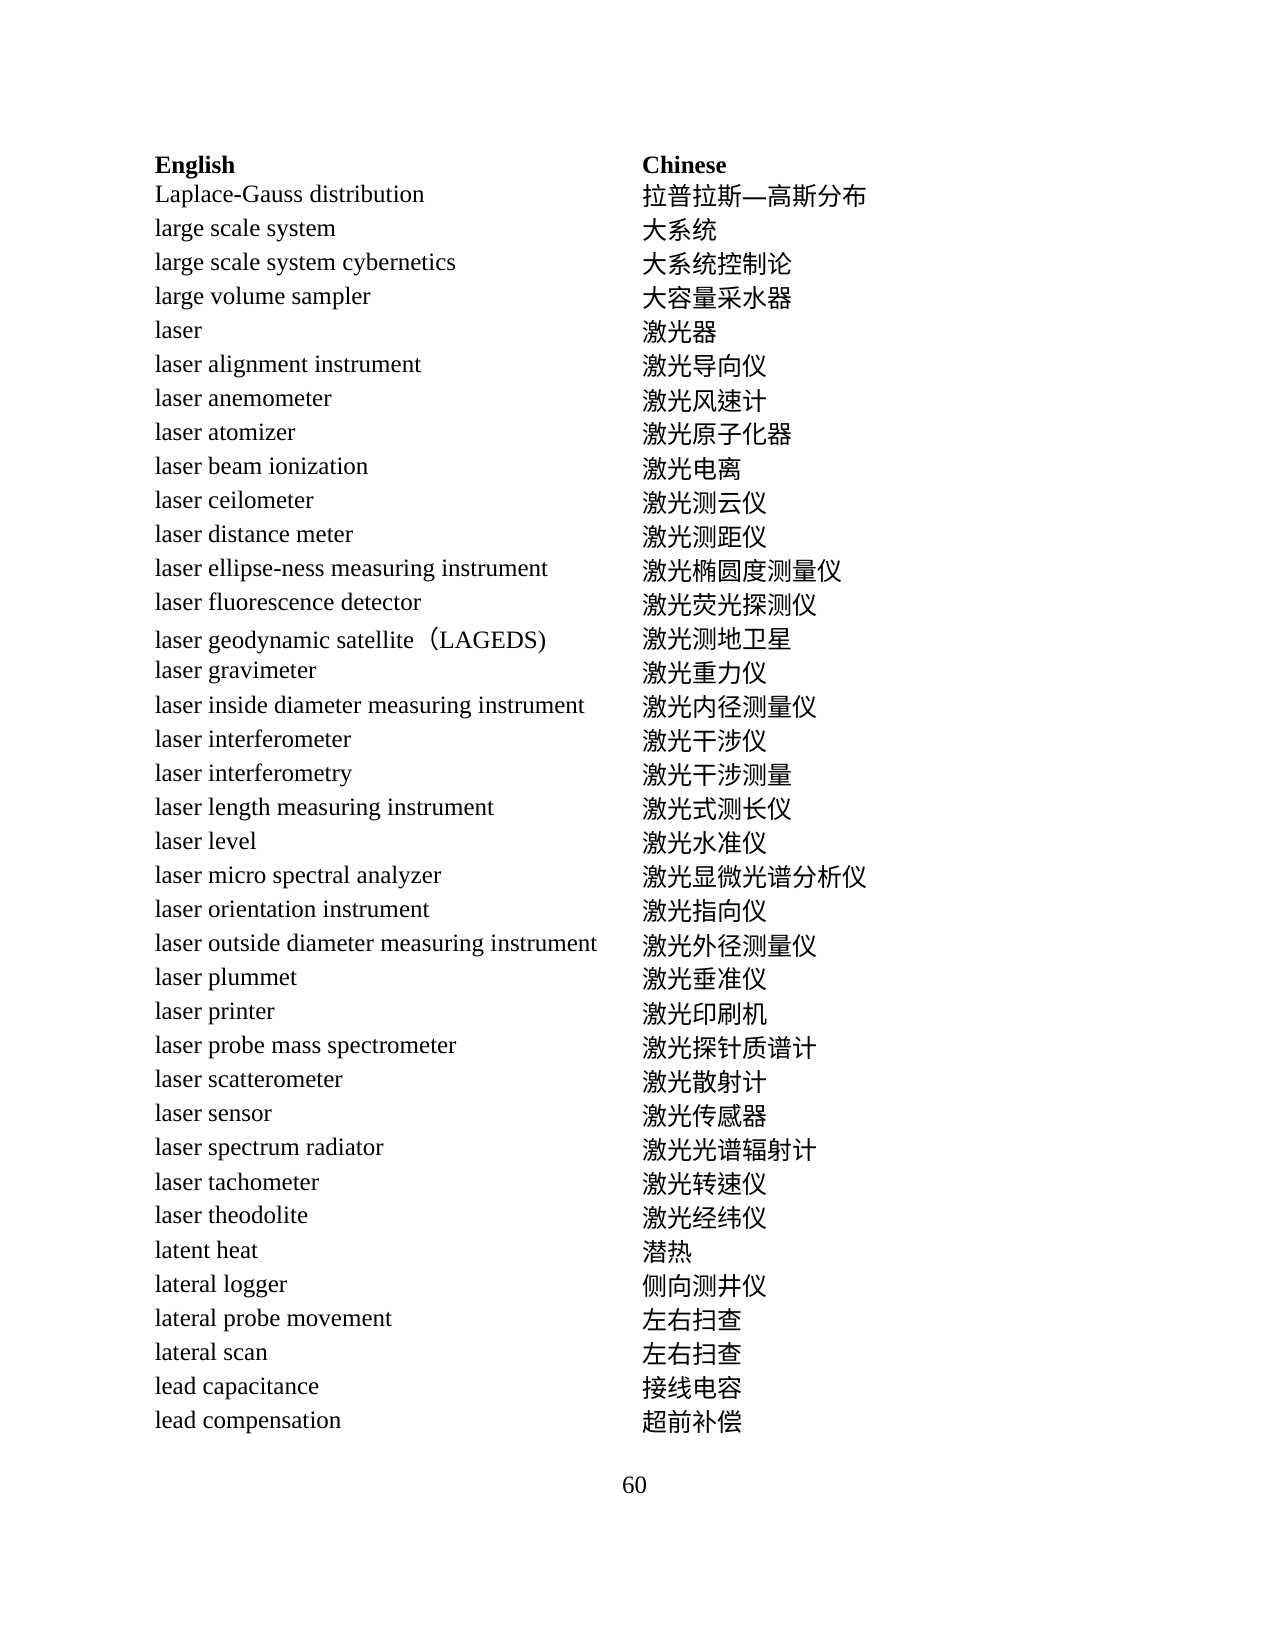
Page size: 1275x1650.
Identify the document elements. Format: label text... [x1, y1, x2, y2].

table_cell 激光传感器 [638, 1099, 1125, 1132]
table_cell 激光内径测量仪 [638, 690, 1125, 724]
table_cell large scale system [150, 213, 637, 247]
table_cell laser beam ionization [150, 451, 637, 485]
table_cell 激光转速仪 [638, 1167, 1125, 1201]
table_cell 大系统控制论 [638, 247, 1125, 281]
table_cell laser outside diameter measuring instrument [150, 928, 637, 962]
table_cell 激光干涉仪 [638, 724, 1125, 758]
table_cell 激光导向仪 [638, 349, 1125, 383]
table_cell laser level [150, 826, 637, 860]
table_cell laser inside diameter measuring instrument [150, 690, 637, 724]
table_cell lateral logger [150, 1269, 637, 1303]
table_cell laser distance meter [150, 519, 637, 553]
table_cell lateral probe movement [150, 1303, 637, 1337]
table_cell 拉普拉斯—高斯分布 [638, 179, 1125, 213]
table_cell latent heat [150, 1235, 637, 1269]
table_cell laser interferometry [150, 758, 637, 792]
table_cell 激光指向仪 [638, 894, 1125, 928]
table_cell laser probe mass spectrometer [150, 1030, 637, 1064]
table_cell laser sensor [150, 1099, 637, 1132]
table_cell 潜热 [638, 1235, 1125, 1269]
table_cell 激光经纬仪 [638, 1201, 1125, 1235]
table_cell large scale system cybernetics [150, 247, 637, 281]
table_cell 激光印刷机 [638, 996, 1125, 1030]
table_cell Laplace-Gauss distribution [150, 179, 637, 213]
table_cell lead capacitance [150, 1371, 637, 1405]
table_header English [150, 150, 637, 179]
table_cell 激光测地卫星 [638, 622, 1125, 656]
table_cell laser gravimeter [150, 656, 637, 690]
table_cell 激光器 [638, 315, 1125, 349]
table_cell laser printer [150, 996, 637, 1030]
table_cell lead compensation [150, 1405, 637, 1439]
table_cell 激光光谱辐射计 [638, 1133, 1125, 1167]
table_cell 接线电容 [638, 1371, 1125, 1405]
table_cell laser fluorescence detector [150, 588, 637, 622]
table_cell 激光外径测量仪 [638, 928, 1125, 962]
table_cell laser interferometer [150, 724, 637, 758]
table_cell laser [150, 315, 637, 349]
table_cell 激光干涉测量 [638, 758, 1125, 792]
table_cell laser ceilometer [150, 485, 637, 519]
table_cell 大容量采水器 [638, 281, 1125, 315]
table_cell 激光测云仪 [638, 485, 1125, 519]
table_cell laser tachometer [150, 1167, 637, 1201]
table_cell lateral scan [150, 1337, 637, 1371]
table_cell laser atomizer [150, 417, 637, 451]
table_cell 激光水准仪 [638, 826, 1125, 860]
table_cell 激光式测长仪 [638, 792, 1125, 826]
table_cell 激光原子化器 [638, 417, 1125, 451]
table_cell 超前补偿 [638, 1405, 1125, 1439]
table_cell 激光重力仪 [638, 656, 1125, 690]
table_cell 激光显微光谱分析仪 [638, 860, 1125, 894]
table_cell 激光探针质谱计 [638, 1030, 1125, 1064]
table_cell 激光测距仪 [638, 519, 1125, 553]
table_cell 激光风速计 [638, 383, 1125, 417]
table_cell 激光散射计 [638, 1064, 1125, 1098]
table_cell 激光垂准仪 [638, 962, 1125, 996]
table_cell 左右扫查 [638, 1337, 1125, 1371]
table_cell laser alignment instrument [150, 349, 637, 383]
table_cell 大系统 [638, 213, 1125, 247]
table_cell large volume sampler [150, 281, 637, 315]
table_cell laser anemometer [150, 383, 637, 417]
table_cell 激光电离 [638, 451, 1125, 485]
table_header Chinese [638, 150, 1125, 179]
table_cell laser scatterometer [150, 1064, 637, 1098]
table_cell laser ellipse-ness measuring instrument [150, 554, 637, 587]
table_cell laser orientation instrument [150, 894, 637, 928]
table_cell 侧向测井仪 [638, 1269, 1125, 1303]
table_cell 左右扫查 [638, 1303, 1125, 1337]
table_cell laser length measuring instrument [150, 792, 637, 826]
table_cell laser theodolite [150, 1201, 637, 1235]
table_cell laser geodynamic satellite（LAGEDS) [150, 622, 637, 656]
table_cell 激光荧光探测仪 [638, 588, 1125, 622]
table_cell laser micro spectral analyzer [150, 860, 637, 894]
table_cell laser plummet [150, 962, 637, 996]
table_cell 激光椭圆度测量仪 [638, 554, 1125, 587]
table_cell laser spectrum radiator [150, 1133, 637, 1167]
